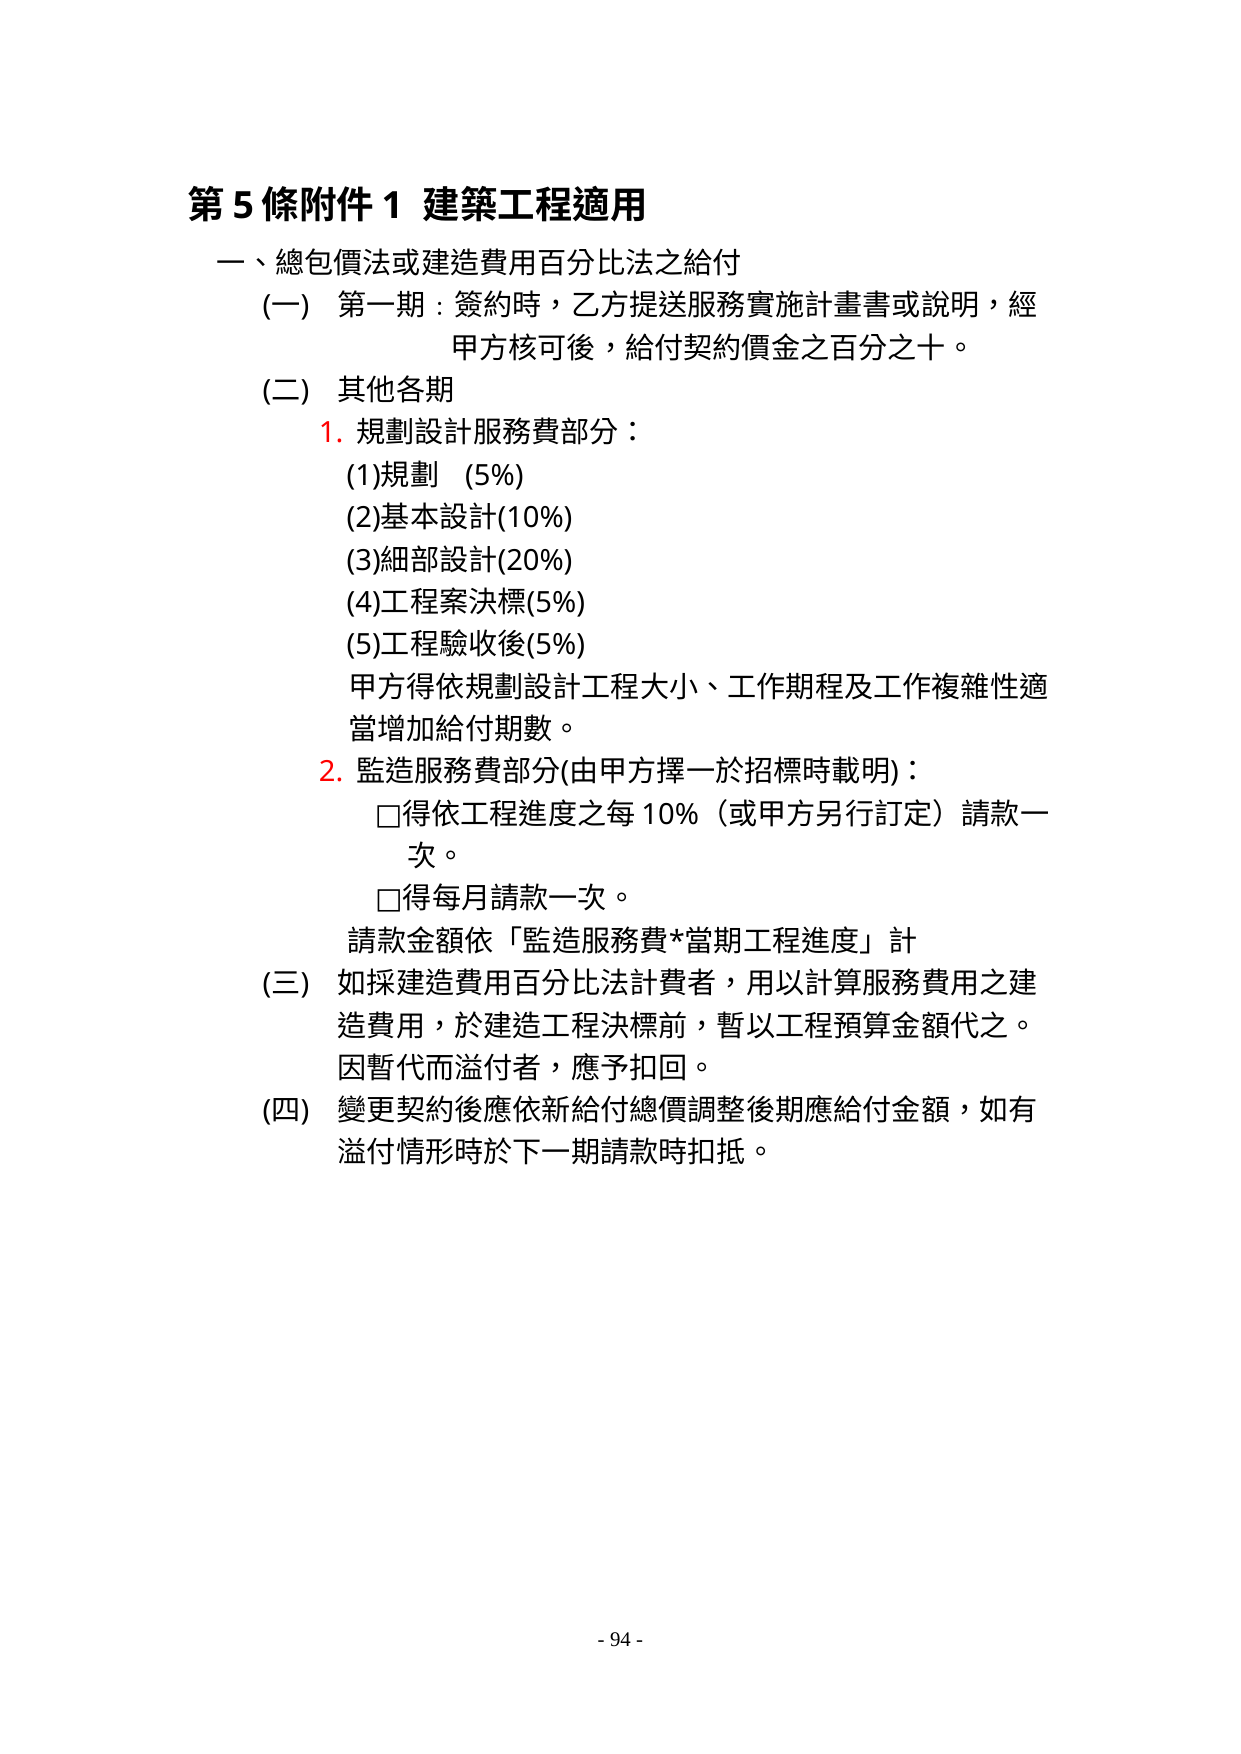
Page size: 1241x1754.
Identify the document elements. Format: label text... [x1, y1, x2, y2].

text □得依工程進度之每10%（或甲方另行訂定）請款一次。 [374, 790, 1053, 875]
list 其他各期 [262, 366, 1053, 409]
text 請款金額依「監造服務費*當期工程進度」計 [309, 917, 1053, 960]
list 第一期﹕簽約時，乙方提送服務實施計畫書或說明，經甲方核可後，給付契約價金之百分之十。 [262, 282, 1053, 366]
text (1)規劃 (5%) [288, 451, 1053, 494]
list 規劃設計服務費部分： [319, 409, 1053, 451]
list 監造服務費部分(由甲方擇一於招標時載明)： [319, 748, 1053, 790]
text (5)工程驗收後(5%) [288, 621, 1053, 663]
list 變更契約後應依新給付總價調整後期應給付金額，如有溢付情形時於下一期請款時扣抵。 [262, 1087, 1053, 1171]
text (3)細部設計(20%) [288, 536, 1053, 578]
list 如採建造費用百分比法計費者，用以計算服務費用之建造費用，於建造工程決標前，暫以工程預算金額代之。因暫代而溢付者，應予扣回。 [262, 960, 1053, 1087]
text (2)基本設計(10%) [288, 494, 1053, 536]
text 一、總包價法或建造費用百分比法之給付 [187, 239, 1053, 282]
text (4)工程案決標(5%) [288, 578, 1053, 621]
text □得每月請款一次。 [375, 875, 1053, 917]
text 第5條附件1 建築工程適用 [187, 164, 1053, 239]
text 甲方得依規劃設計工程大小、工作期程及工作複雜性適當增加給付期數。 [348, 663, 1053, 748]
